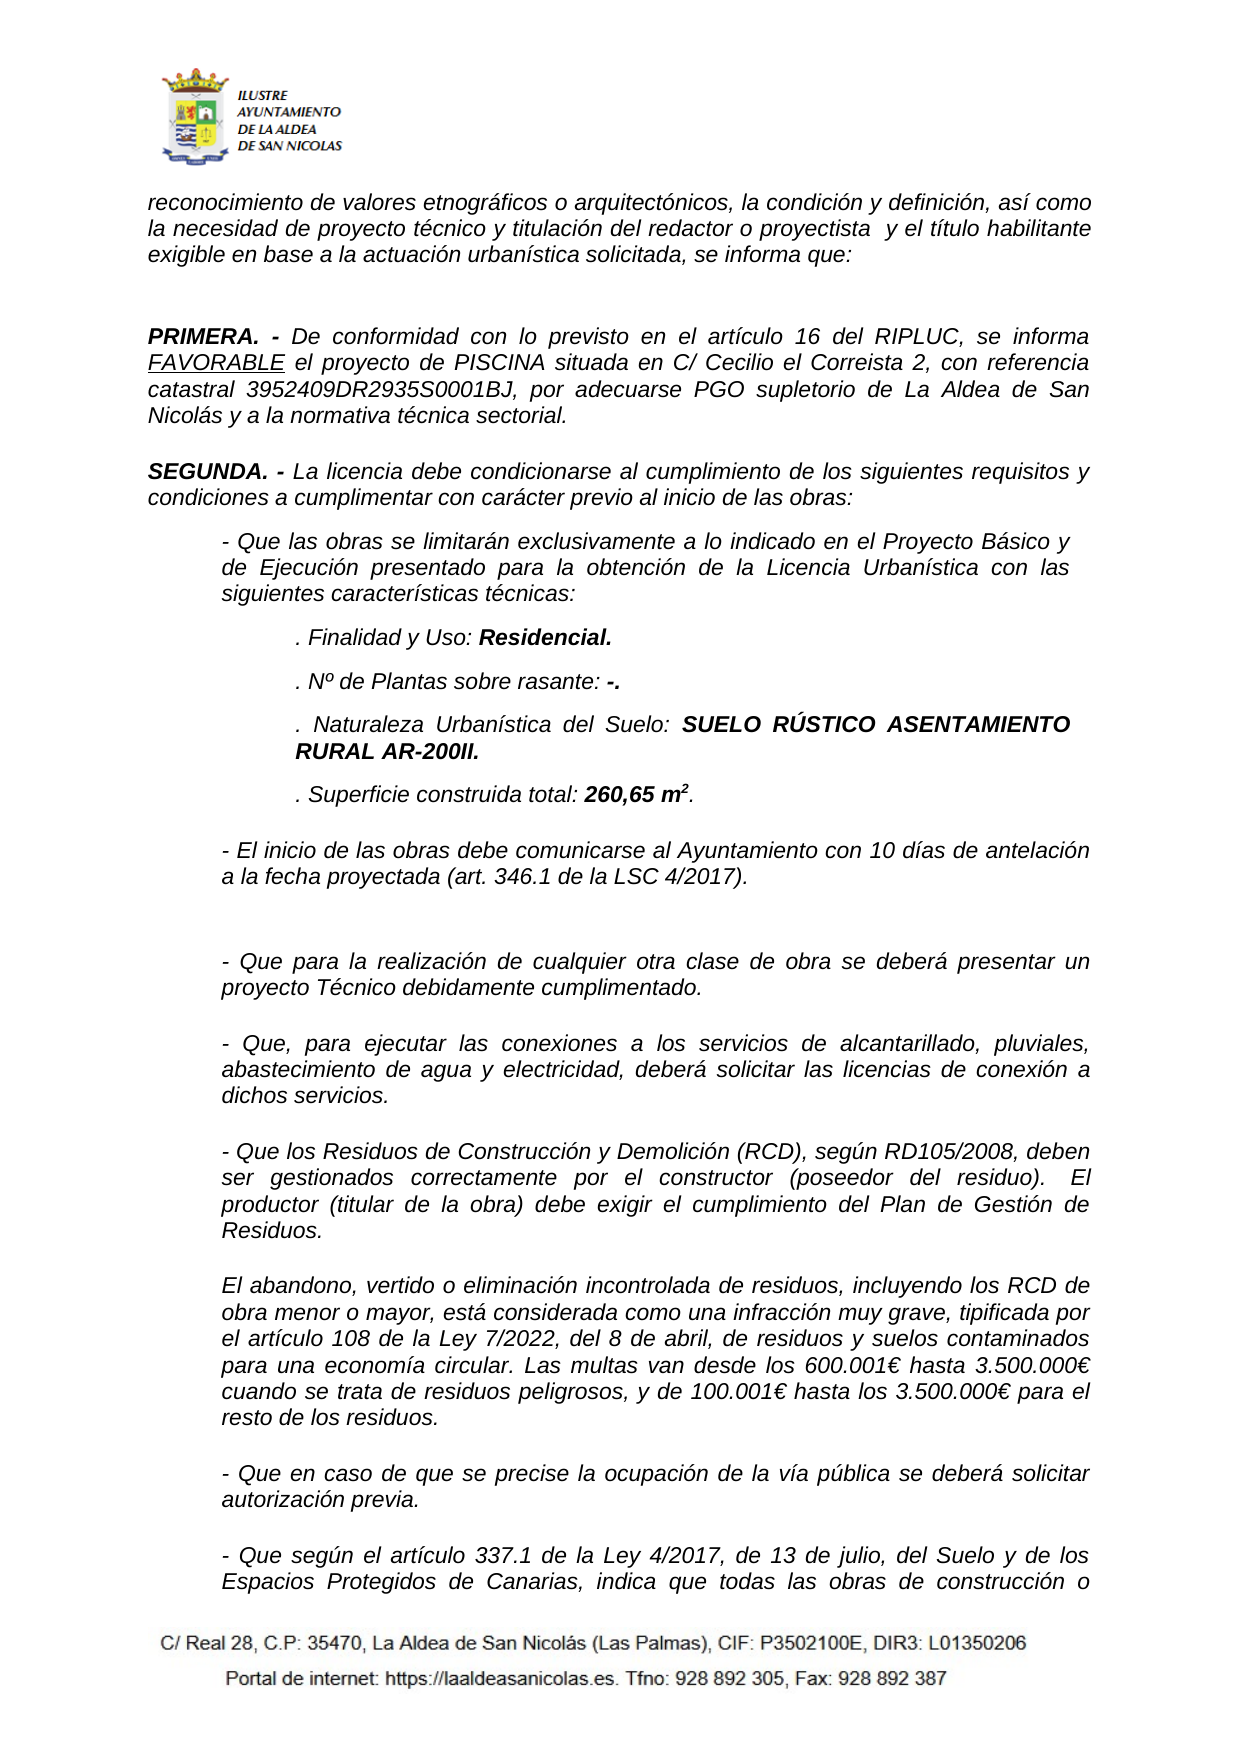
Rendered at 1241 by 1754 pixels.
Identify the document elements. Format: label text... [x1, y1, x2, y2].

text - Que las obras se limitarán exclusivamente a lo indicado en el Proyecto Básico y de Ejecución presentado para la obtención de la Licencia Urbanística con las siguientes características técnicas: [221, 528, 1071, 607]
text El abandono, vertido o eliminación incontrolada de residuos, incluyendo los RCD de obra menor o mayor, está considerada como una infracción muy grave, tipificada por el artículo 108 de la Ley 7/2022, del 8 de abril, de residuos y suelos contaminados para una economía circular. Las multas van desde los 600.001€ hasta 3.500.000€ cuando se trata de residuos peligrosos, y de 100.001€ hasta los 3.500.000€ para el resto de los residuos. [221, 1272, 1091, 1431]
text . Superficie construida total: 260,65 m2. [295, 781, 1071, 808]
picture [149, 1627, 1034, 1694]
text . Naturaleza Urbanística del Suelo: SUELO RÚSTICO ASENTAMIENTO RURAL AR-200II. [295, 711, 1071, 764]
text SEGUNDA. - La licencia debe condicionarse al cumplimiento de los siguientes requisitos y condiciones a cumplimentar con carácter previo al inicio de las obras: [148, 458, 1091, 510]
text PRIMERA. - De conformidad con lo previsto en el artículo 16 del RIPLUC, se informa FAVORABLE el proyecto de PISCINA situada en C/ Cecilio el Correista 2, con referencia catastral 3952409DR2935S0001BJ, por adecuarse PGO supletorio de La Aldea de San Nicolás y a la normativa técnica sectorial. [148, 323, 1091, 428]
text - Que en caso de que se precise la ocupación de la vía pública se deberá solicitar autorización previa. [221, 1460, 1091, 1512]
text - Que, para ejecutar las conexiones a los servicios de alcantarillado, pluviales, abastecimiento de agua y electricidad, deberá solicitar las licencias de conexión a dichos servicios. [221, 1030, 1091, 1109]
text - El inicio de las obras debe comunicarse al Ayuntamiento con 10 días de antelación a la fecha proyectada (art. 346.1 de la LSC 4/2017). [221, 837, 1091, 889]
text . Finalidad y Uso: Residencial. [295, 624, 1071, 650]
picture [148, 60, 358, 173]
text - Que para la realización de cualquier otra clase de obra se deberá presentar un proyecto Técnico debidamente cumplimentado. [221, 948, 1091, 1001]
text reconocimiento de valores etnográficos o arquitectónicos, la condición y definición, así como la necesidad de proyecto técnico y titulación del redactor o proyectista y el título habilitante exigible en base a la actuación urbanística solicitada, se informa que: [148, 188, 1093, 267]
text . Nº de Plantas sobre rasante: -. [295, 668, 1071, 694]
text - Que los Residuos de Construcción y Demolición (RCD), según RD105/2008, deben ser gestionados correctamente por el constructor (poseedor del residuo). El productor (titular de la obra) debe exigir el cumplimiento del Plan de Gestión de Residuos. [221, 1138, 1091, 1243]
text - Que según el artículo 337.1 de la Ley 4/2017, de 13 de julio, del Suelo y de los Espacios Protegidos de Canarias, indica que todas las obras de construcción o [221, 1542, 1091, 1594]
